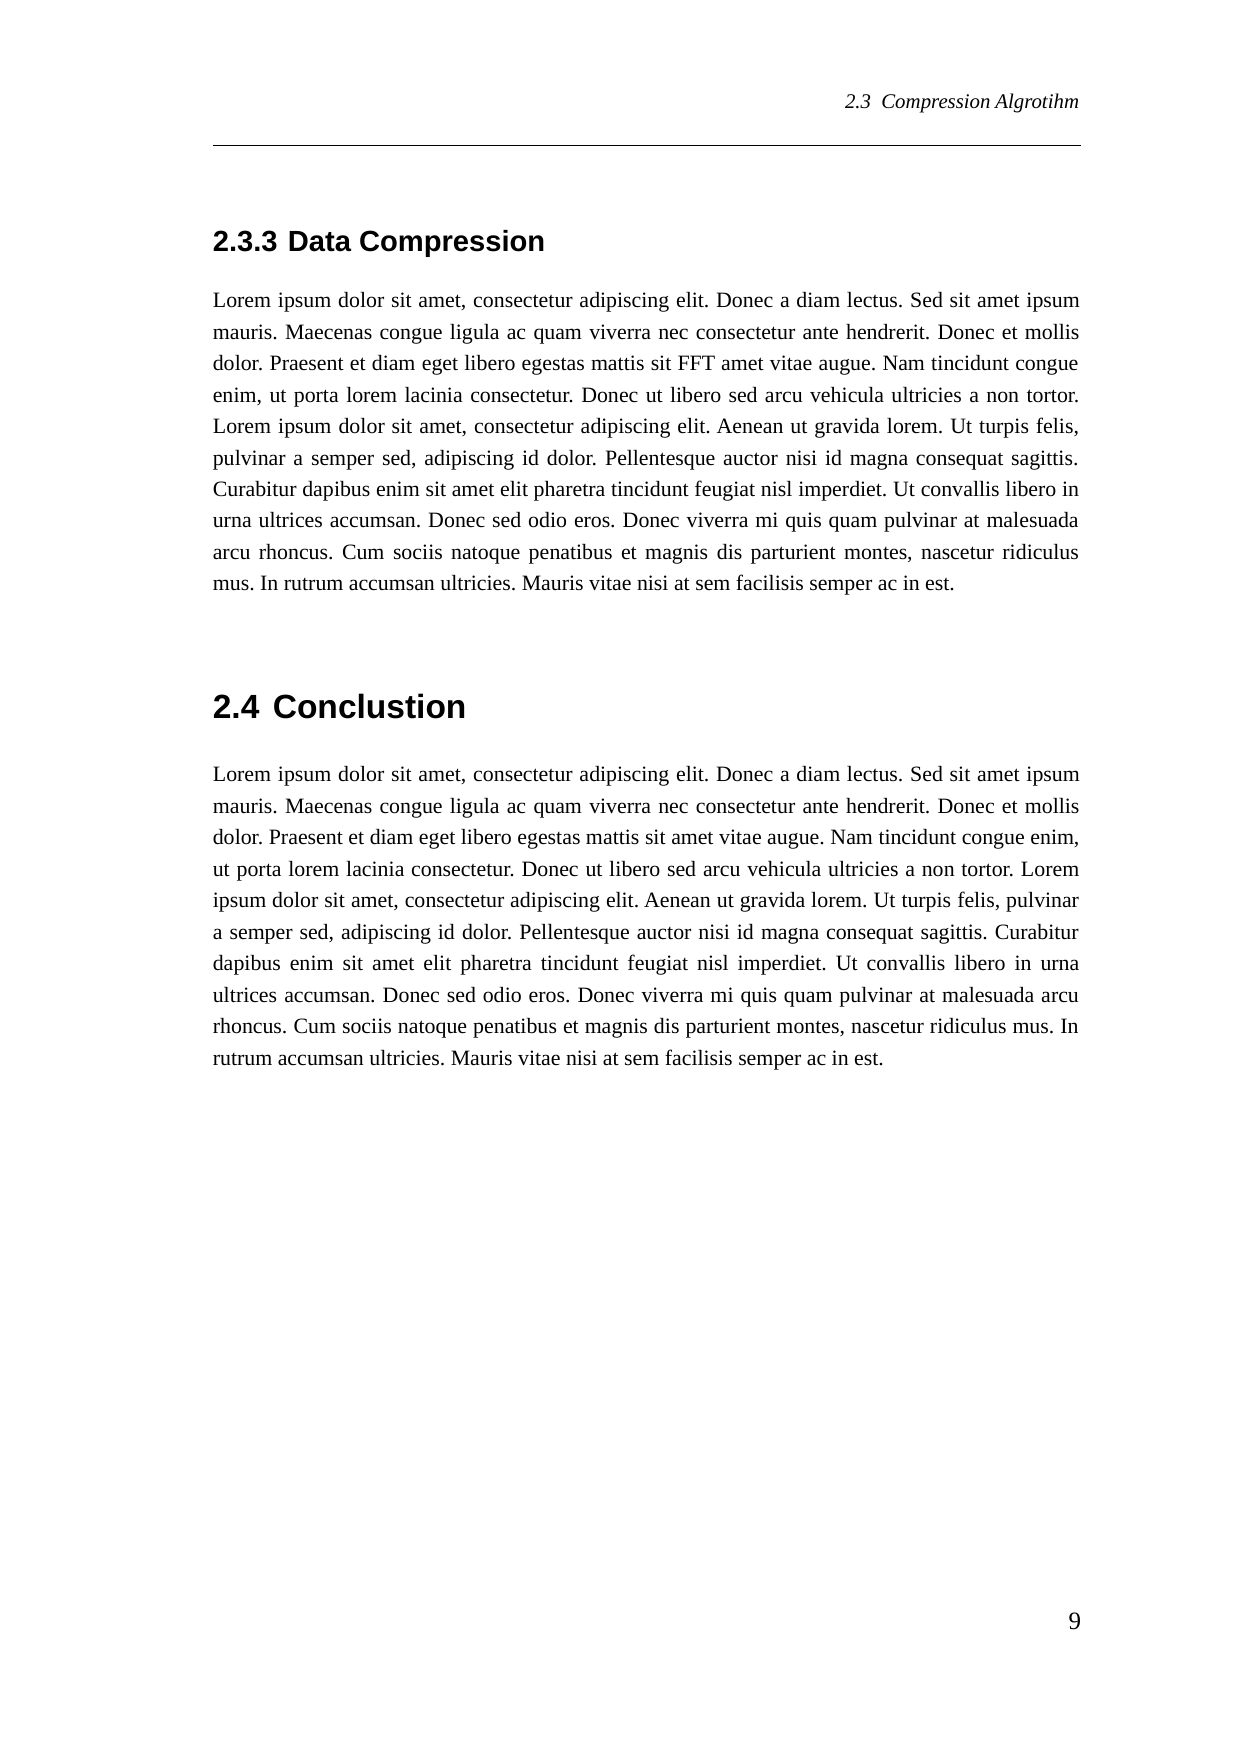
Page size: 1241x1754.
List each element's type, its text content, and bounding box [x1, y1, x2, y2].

text Lorem ipsum dolor sit amet, consectetur adipiscing elit. Donec a diam lectus. Sed sit amet ipsum mauris. Maecenas congue ligula ac quam viverra nec consectetur ante hendrerit. Donec et mollis dolor. Praesent et diam eget libero egestas mattis sit FFT amet vitae augue. Nam tincidunt congue enim, ut porta lorem lacinia consectetur. Donec ut libero sed arcu vehicula ultricies a non tortor. Lorem ipsum dolor sit amet, consectetur adipiscing elit. Aenean ut gravida lorem. Ut turpis felis, pulvinar a semper sed, adipiscing id dolor. Pellentesque auctor nisi id magna consequat sagittis. Curabitur dapibus enim sit amet elit pharetra tincidunt feugiat nisl imperdiet. Ut convallis libero in urna ultrices accumsan. Donec sed odio eros. Donec viverra mi quis quam pulvinar at malesuada arcu rhoncus. Cum sociis natoque penatibus et magnis dis parturient montes, nascetur ridiculus mus. In rutrum accumsan ultricies. Mauris vitae nisi at sem facilisis semper ac in est. [213, 287, 1081, 596]
subtitle Data Compression [213, 224, 1081, 258]
text Lorem ipsum dolor sit amet, consectetur adipiscing elit. Donec a diam lectus. Sed sit amet ipsum mauris. Maecenas congue ligula ac quam viverra nec consectetur ante hendrerit. Donec et mollis dolor. Praesent et diam eget libero egestas mattis sit amet vitae augue. Nam tincidunt congue enim, ut porta lorem lacinia consectetur. Donec ut libero sed arcu vehicula ultricies a non tortor. Lorem ipsum dolor sit amet, consectetur adipiscing elit. Aenean ut gravida lorem. Ut turpis felis, pulvinar a semper sed, adipiscing id dolor. Pellentesque auctor nisi id magna consequat sagittis. Curabitur dapibus enim sit amet elit pharetra tincidunt feugiat nisl imperdiet. Ut convallis libero in urna ultrices accumsan. Donec sed odio eros. Donec viverra mi quis quam pulvinar at malesuada arcu rhoncus. Cum sociis natoque penatibus et magnis dis parturient montes, nascetur ridiculus mus. In rutrum accumsan ultricies. Mauris vitae nisi at sem facilisis semper ac in est. [213, 761, 1081, 1070]
subtitle Conclustion [213, 687, 1081, 726]
